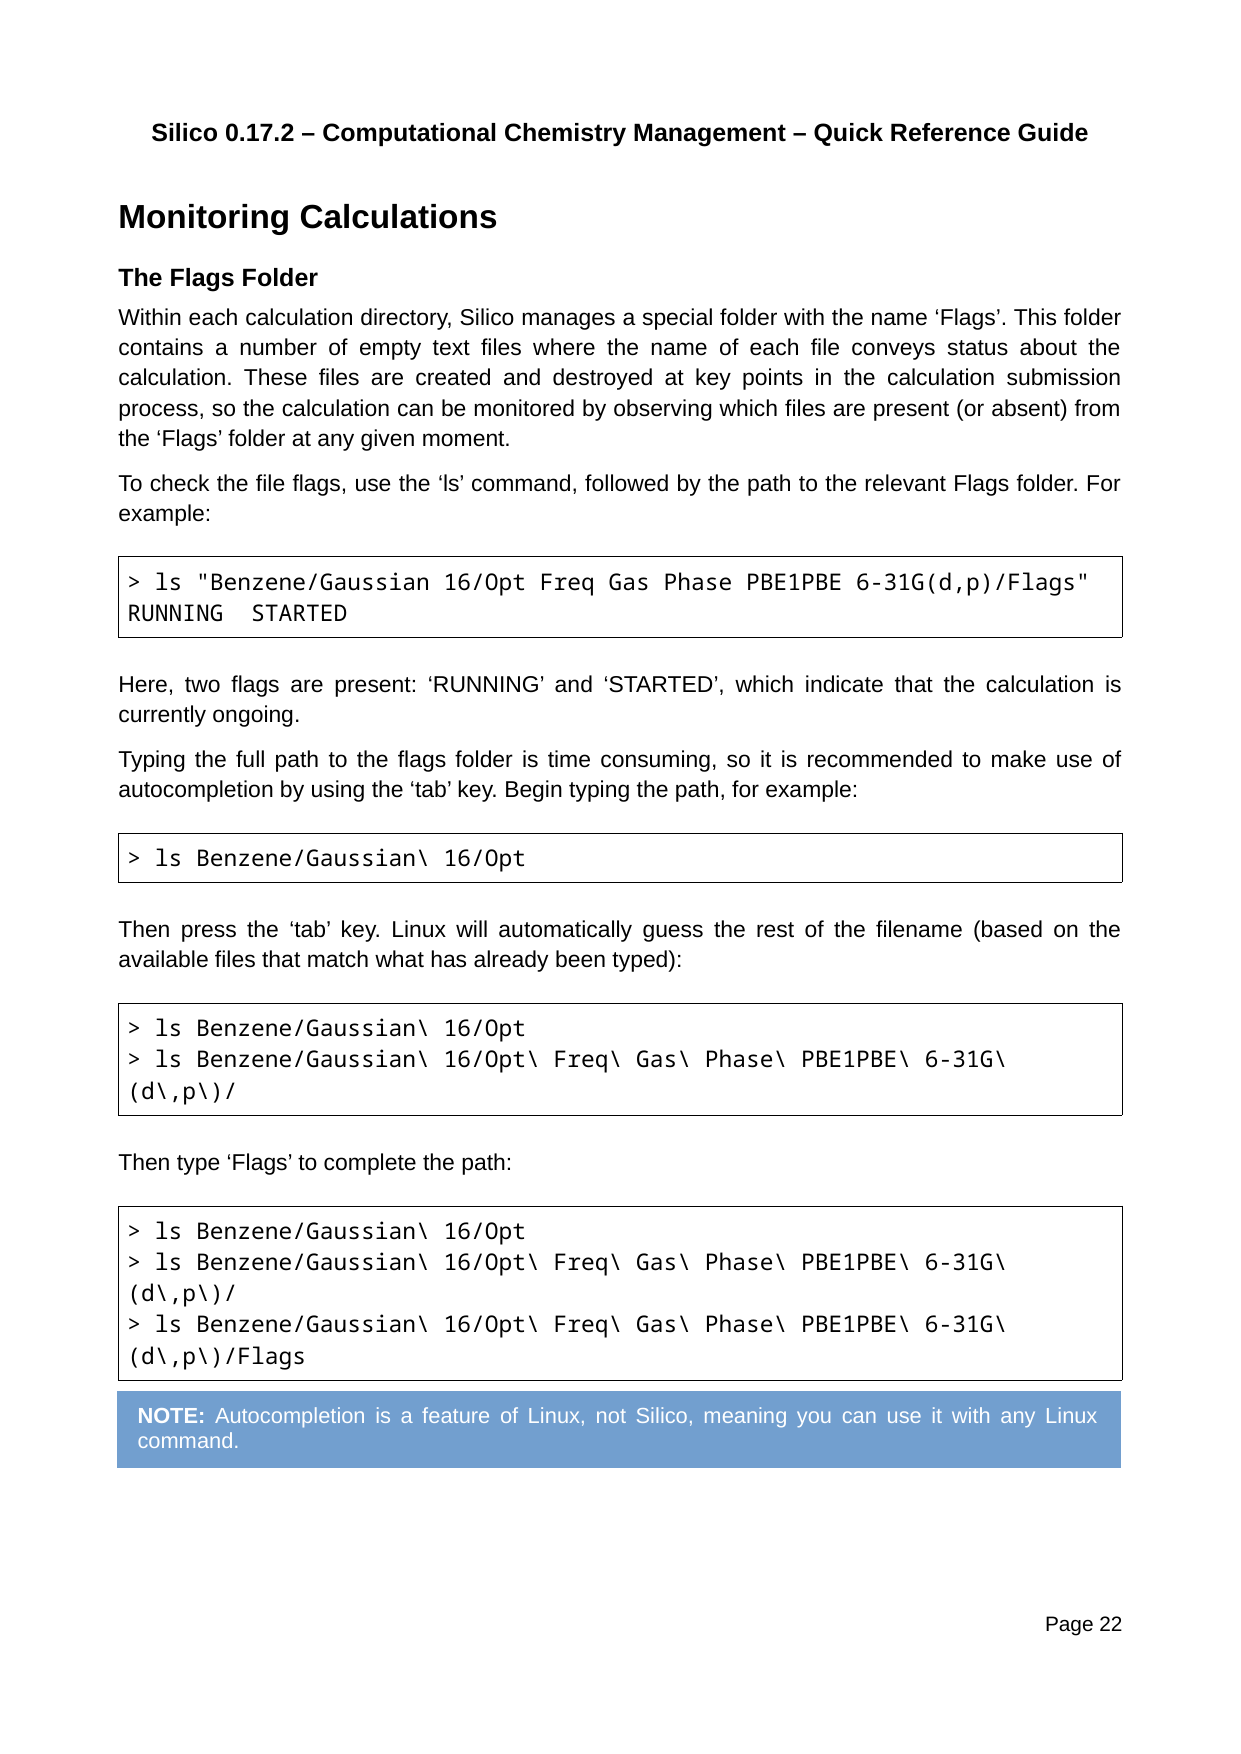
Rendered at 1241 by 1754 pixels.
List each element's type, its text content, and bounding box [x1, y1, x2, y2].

text [119, 834, 1122, 882]
text > ls Benzene/Gaussian\ 16/Opt\ Freq\ Gas\ Phase\ PBE1PBE\ 6-31G\(d\,p\)/ [127, 1246, 1113, 1308]
text > ls "Benzene/Gaussian 16/Opt Freq Gas Phase PBE1PBE 6-31G(d,p)/Flags" [127, 565, 1113, 597]
text [118, 991, 1122, 1003]
text Here, two flags are present: ‘RUNNING’ and ‘STARTED’, which indicate that the calculation is currently ongoing. [118, 638, 1122, 728]
text NOTE: Autocompletion is a feature of Linux, not Silico, meaning you can use it with any Linux command. [137, 1403, 1100, 1453]
subtitle The Flags Folder [118, 263, 1122, 291]
text > ls Benzene/Gaussian\ 16/Opt\ Freq\ Gas\ Phase\ PBE1PBE\ 6-31G\(d\,p\)/ [127, 1043, 1113, 1106]
text [118, 821, 1122, 833]
text Then press the ‘tab’ key. Linux will automatically guess the rest of the filename (based on the available files that match what has already been typed): [118, 883, 1122, 973]
text [119, 557, 1122, 637]
text [118, 544, 1122, 556]
subtitle Monitoring Calculations [118, 197, 1122, 236]
text Within each calculation directory, Silico manages a special folder with the name ‘Flags’. This folder contains a number of empty text files where the name of each file conveys status about the calculation. These files are created and destroyed at key points in the calculation submission process, so the calculation can be monitored by observing which files are present (or absent) from the ‘Flags’ folder at any given moment. [118, 304, 1122, 451]
text > ls Benzene/Gaussian\ 16/Opt\ Freq\ Gas\ Phase\ PBE1PBE\ 6-31G\(d\,p\)/Flags [127, 1308, 1113, 1371]
text > ls Benzene/Gaussian\ 16/Opt [127, 842, 1113, 873]
text Then type ‘Flags’ to complete the path: [118, 1116, 1122, 1175]
text > ls Benzene/Gaussian\ 16/Opt [127, 1012, 1113, 1043]
text [119, 1004, 1122, 1115]
text Typing the full path to the flags folder is time consuming, so it is recommended to make use of autocompletion by using the ‘tab’ key. Begin typing the path, for example: [118, 746, 1122, 803]
text > ls Benzene/Gaussian\ 16/Opt [127, 1214, 1113, 1246]
text RUNNING STARTED [127, 597, 1113, 628]
text To check the file flags, use the ‘ls’ command, followed by the path to the relevant Flags folder. For example: [118, 469, 1122, 526]
